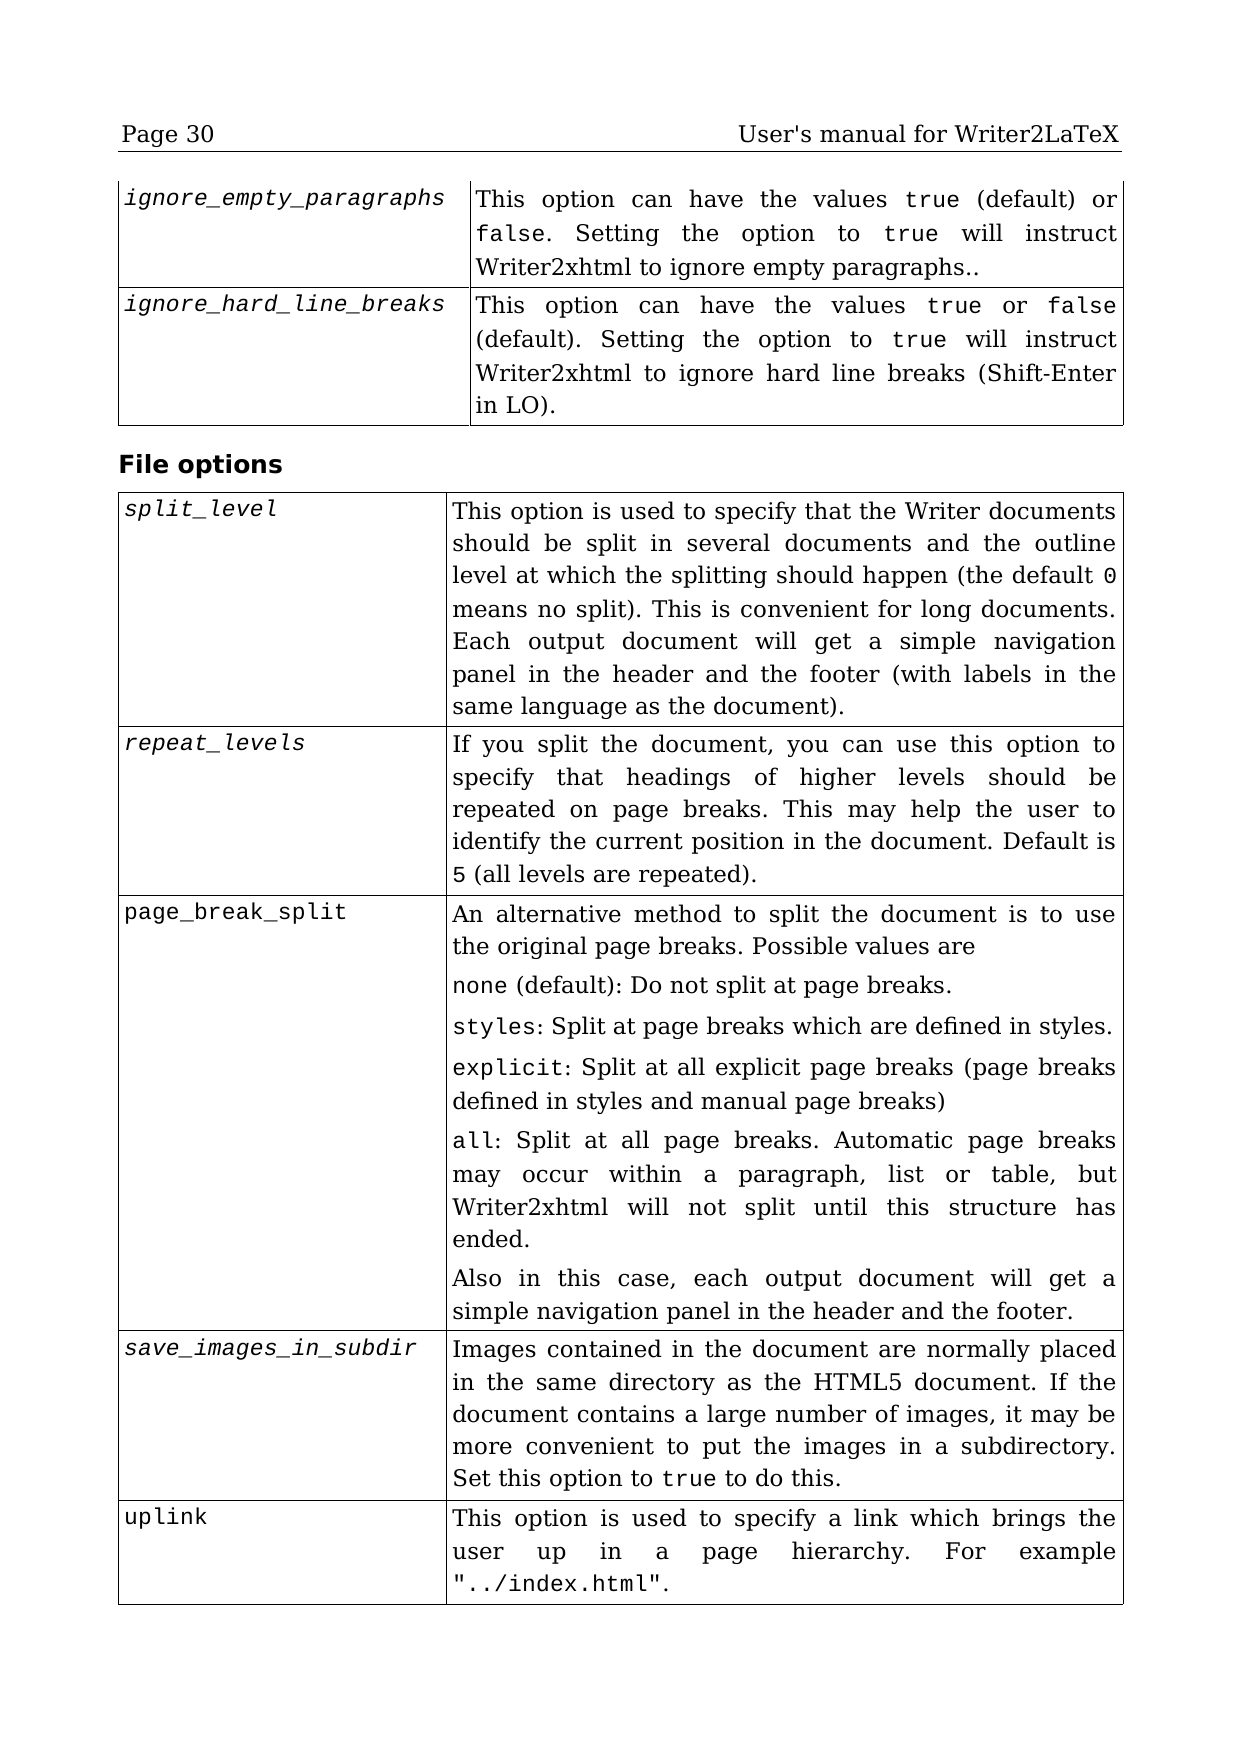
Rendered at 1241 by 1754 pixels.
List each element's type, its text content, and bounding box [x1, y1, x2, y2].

subtitle File options [118, 450, 1122, 479]
table_cell page_break_split [119, 896, 446, 1330]
table_cell save_images_in_subdir [119, 1331, 446, 1500]
table_cell ignore_empty_paragraphs [119, 181, 469, 287]
table_cell ignore_hard_line_breaks [119, 288, 469, 425]
table_cell An alternative method to split the document is to use the original page breaks. Possible values are none (default): Do not split at page breaks. styles: Split at page breaks which are defined in styles. explicit: Split at all explicit page breaks (page breaks defined in styles and manual page breaks) all: Split at all page breaks. Automatic page breaks may occur within a paragraph, list or table, but Writer2xhtml will not split until this structure has ended. Also in this case, each output document will get a simple navigation panel in the header and the footer. [447, 896, 1123, 1330]
table_cell This option can have the values true (default) or false. Setting the option to true will instruct Writer2xhtml to ignore empty paragraphs.. [471, 181, 1123, 287]
table_header split_level [119, 493, 446, 726]
table_cell repeat_levels [119, 727, 446, 895]
table_cell This option is used to specify a link which brings the user up in a page hierarchy. For example "../index.html". [447, 1501, 1123, 1604]
table_cell uplink [119, 1501, 446, 1604]
table_cell This option can have the values true or false (default). Setting the option to true will instruct Writer2xhtml to ignore hard line breaks (Shift-Enter in LO). [471, 288, 1123, 425]
table_cell If you split the document, you can use this option to specify that headings of higher levels should be repeated on page breaks. This may help the user to identify the current position in the document. Default is 5 (all levels are repeated). [447, 727, 1123, 895]
table_header This option is used to specify that the Writer documents should be split in several documents and the outline level at which the splitting should happen (the default 0 means no split). This is convenient for long documents. Each output document will get a simple navigation panel in the header and the footer (with labels in the same language as the document). [447, 493, 1123, 726]
table_cell Images contained in the document are normally placed in the same directory as the HTML5 document. If the document contains a large number of images, it may be more convenient to put the images in a subdirectory. Set this option to true to do this. [447, 1331, 1123, 1500]
